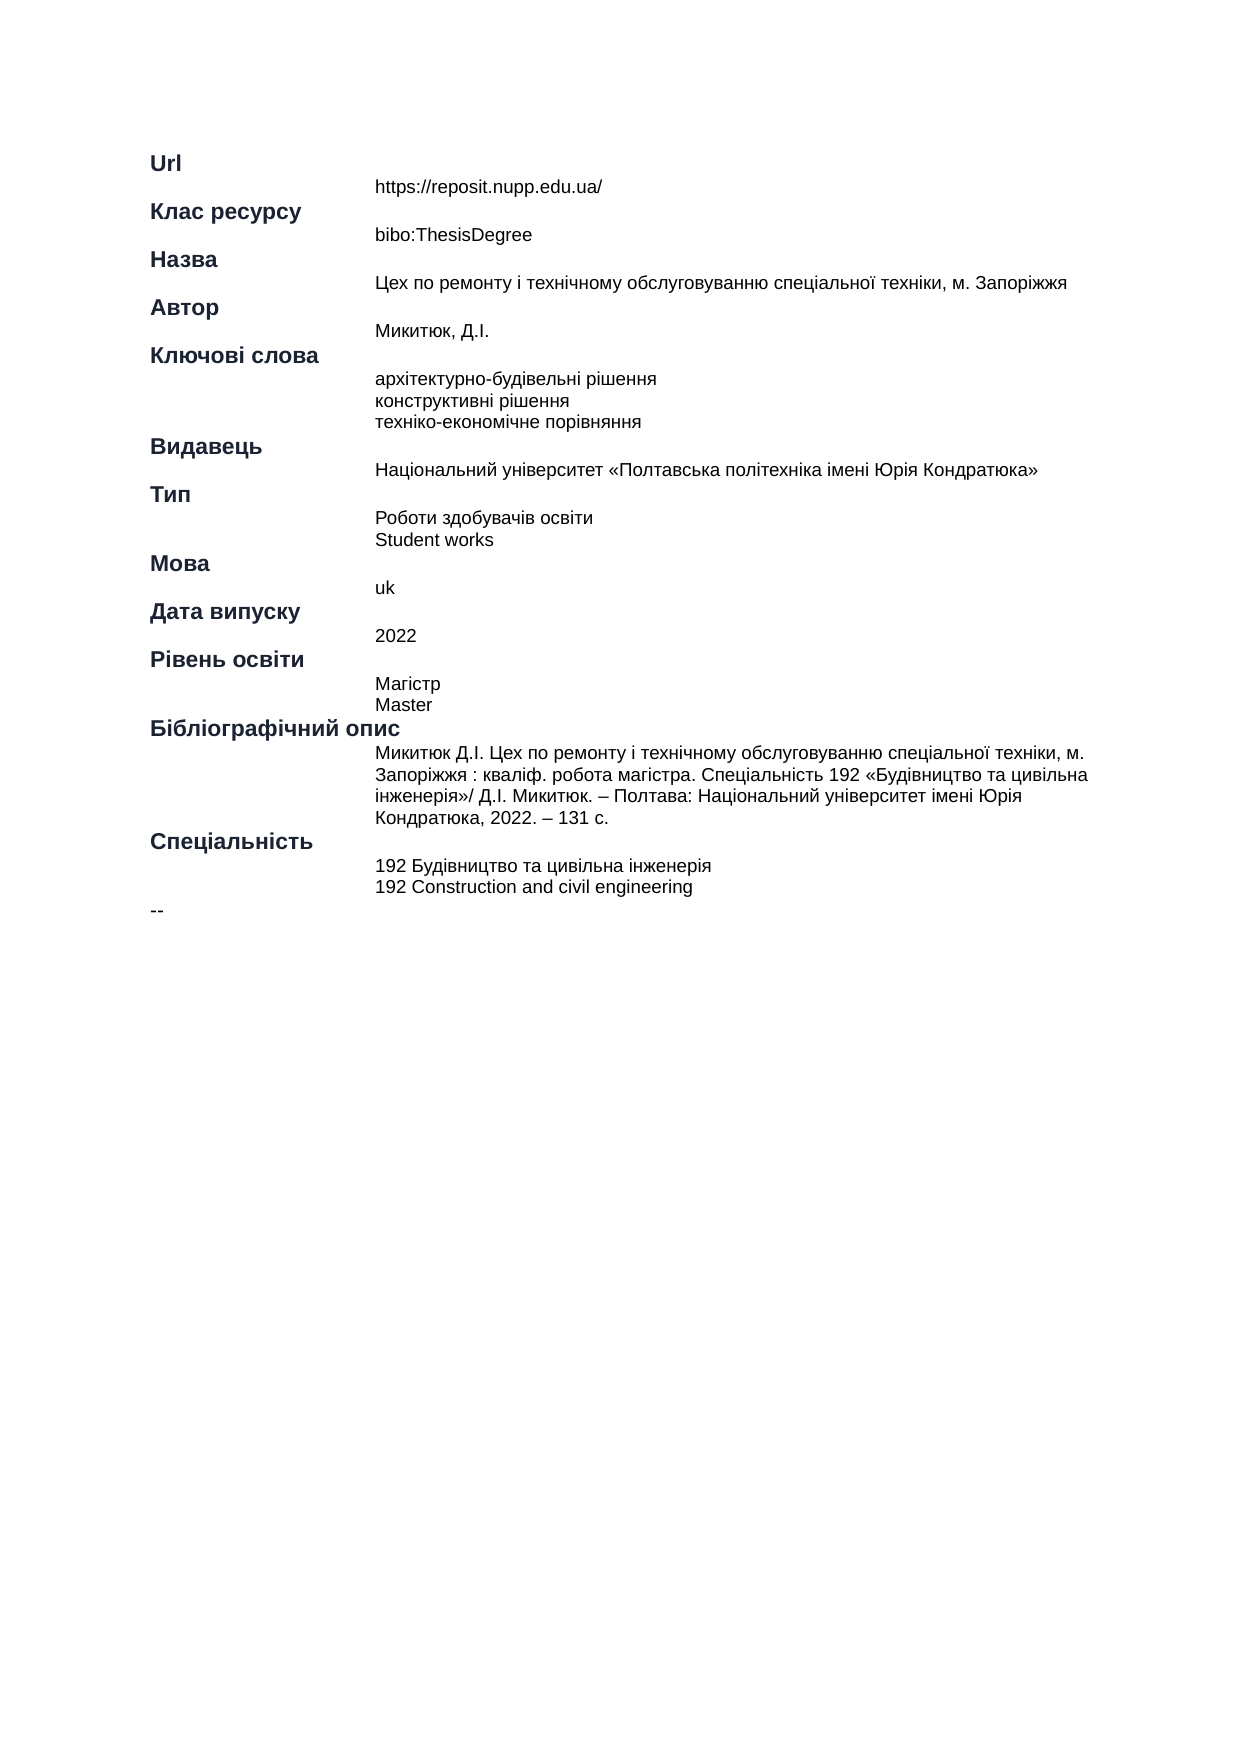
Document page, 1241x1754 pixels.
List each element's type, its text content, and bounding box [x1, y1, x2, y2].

text Роботи здобувачів освіти [375, 507, 1090, 528]
text Національний університет «Полтавська політехніка імені Юрія Кондратюка» [375, 459, 1090, 481]
text -- [150, 897, 1090, 921]
text Student works [375, 528, 1090, 550]
text Видавець [150, 433, 1090, 459]
text Назва [150, 246, 1090, 272]
text Клас ресурсу [150, 198, 1090, 224]
text Тип [150, 481, 1090, 507]
text https://reposit.nupp.edu.ua/ [375, 176, 1090, 198]
text Master [375, 694, 1090, 715]
text 192 Construction and civil engineering [375, 876, 1090, 897]
text Ключові слова [150, 342, 1090, 368]
text конструктивні рішення [375, 389, 1090, 411]
text Микитюк, Д.І. [375, 320, 1090, 342]
text техніко-економічне порівняння [375, 411, 1090, 433]
text Микитюк Д.І. Цех по ремонту і технічному обслуговуванню спеціальної техніки, м. Запоріжжя : кваліф. робота магістра. Спеціальність 192 «Будівництво та цивільна інженерія»/ Д.І. Микитюк. – Полтава: Національний університет імені Юрія Кондратюка, 2022. – 131 с. [375, 742, 1090, 828]
text Автор [150, 294, 1090, 320]
text bibo:ThesisDegree [375, 224, 1090, 246]
text 2022 [375, 624, 1090, 646]
text Url [150, 150, 1090, 176]
text Бібліографічний опис [150, 715, 1090, 742]
text Магістр [375, 672, 1090, 694]
text Рівень освіти [150, 646, 1090, 672]
text Дата випуску [150, 598, 1090, 624]
text uk [375, 576, 1090, 598]
text архітектурно-будівельні рішення [375, 368, 1090, 389]
text Спеціальність [150, 828, 1090, 854]
text Цех по ремонту і технічному обслуговуванню спеціальної техніки, м. Запоріжжя [375, 272, 1090, 294]
text 192 Будівництво та цивільна інженерія [375, 854, 1090, 876]
text Мова [150, 550, 1090, 576]
